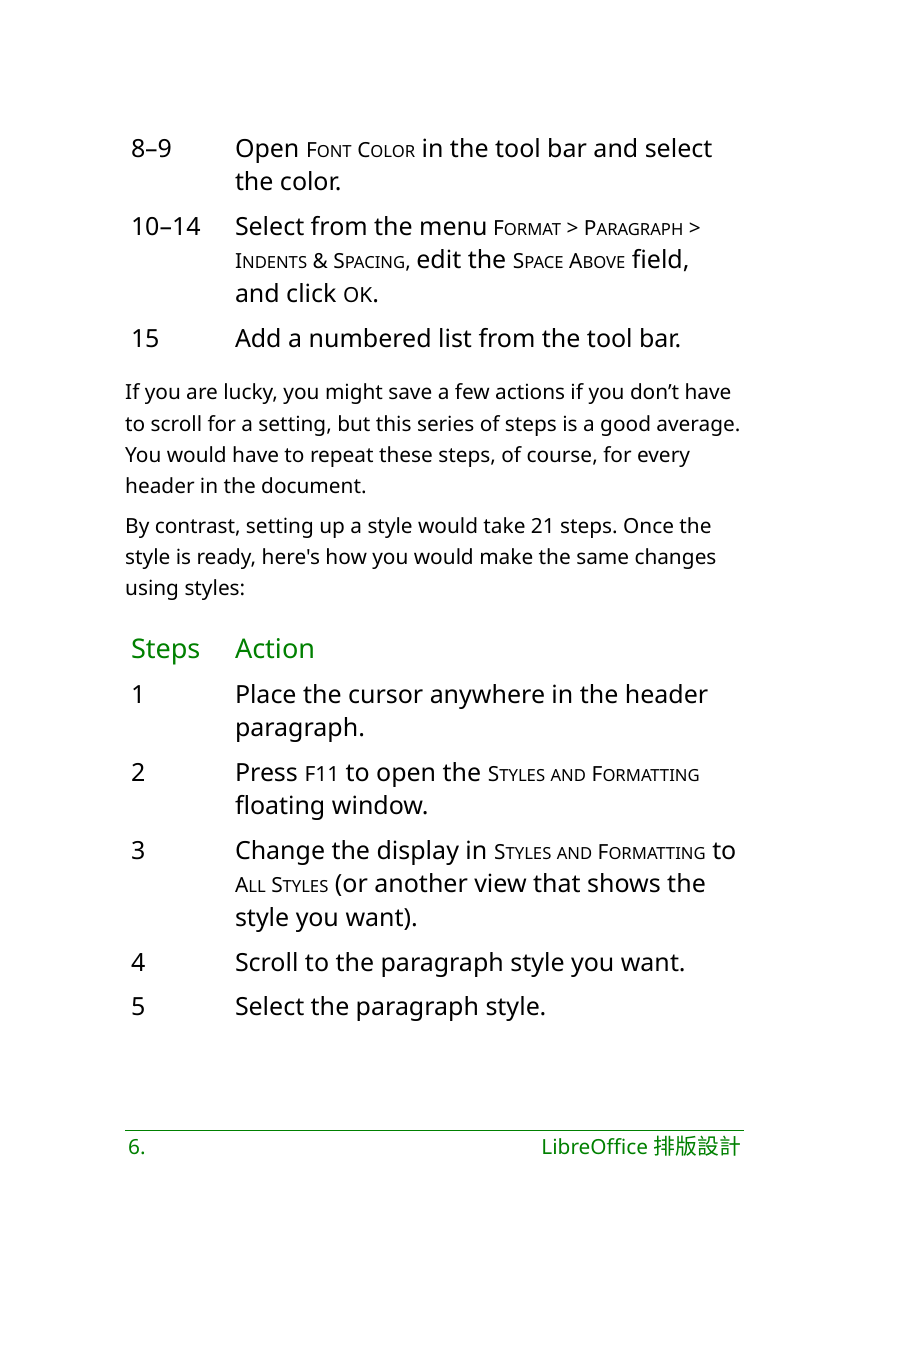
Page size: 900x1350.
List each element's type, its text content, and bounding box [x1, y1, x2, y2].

table_cell Select the paragraph style. [229, 983, 744, 1028]
table_cell 5 [125, 983, 229, 1028]
table_cell Open Font Color in the tool bar and select the color. [229, 125, 744, 203]
table_cell Select from the menu Format > Paragraph > Indents & Spacing, edit the Space Above field, and click OK. [229, 203, 744, 314]
table_cell Place the cursor anywhere in the header paragraph. [229, 671, 744, 749]
text By contrast, setting up a style would take 21 steps. Once the style is ready, here's how you would make the same changes using styles: [125, 508, 744, 602]
table_header Action [229, 626, 744, 671]
text If you are lucky, you might save a few actions if you don’t have to scroll for a setting, but this series of steps is a good average. You would have to repeat these steps, of course, for every header in the document. [125, 375, 744, 500]
table_cell 2 [125, 749, 229, 827]
table_cell Change the display in Styles and Formatting to All Styles (or another view that shows the style you want). [229, 827, 744, 938]
table_cell 15 [125, 315, 229, 359]
table_cell 1 [125, 671, 229, 749]
table_cell Add a numbered list from the tool bar. [229, 315, 744, 359]
table_cell Press F11 to open the Styles and Formatting floating window. [229, 749, 744, 827]
table_cell 4 [125, 939, 229, 983]
table_cell 8–9 [125, 125, 229, 203]
table_cell Scroll to the paragraph style you want. [229, 939, 744, 983]
table_cell 3 [125, 827, 229, 938]
table_header Steps [125, 626, 229, 671]
table_cell 10–14 [125, 203, 229, 314]
